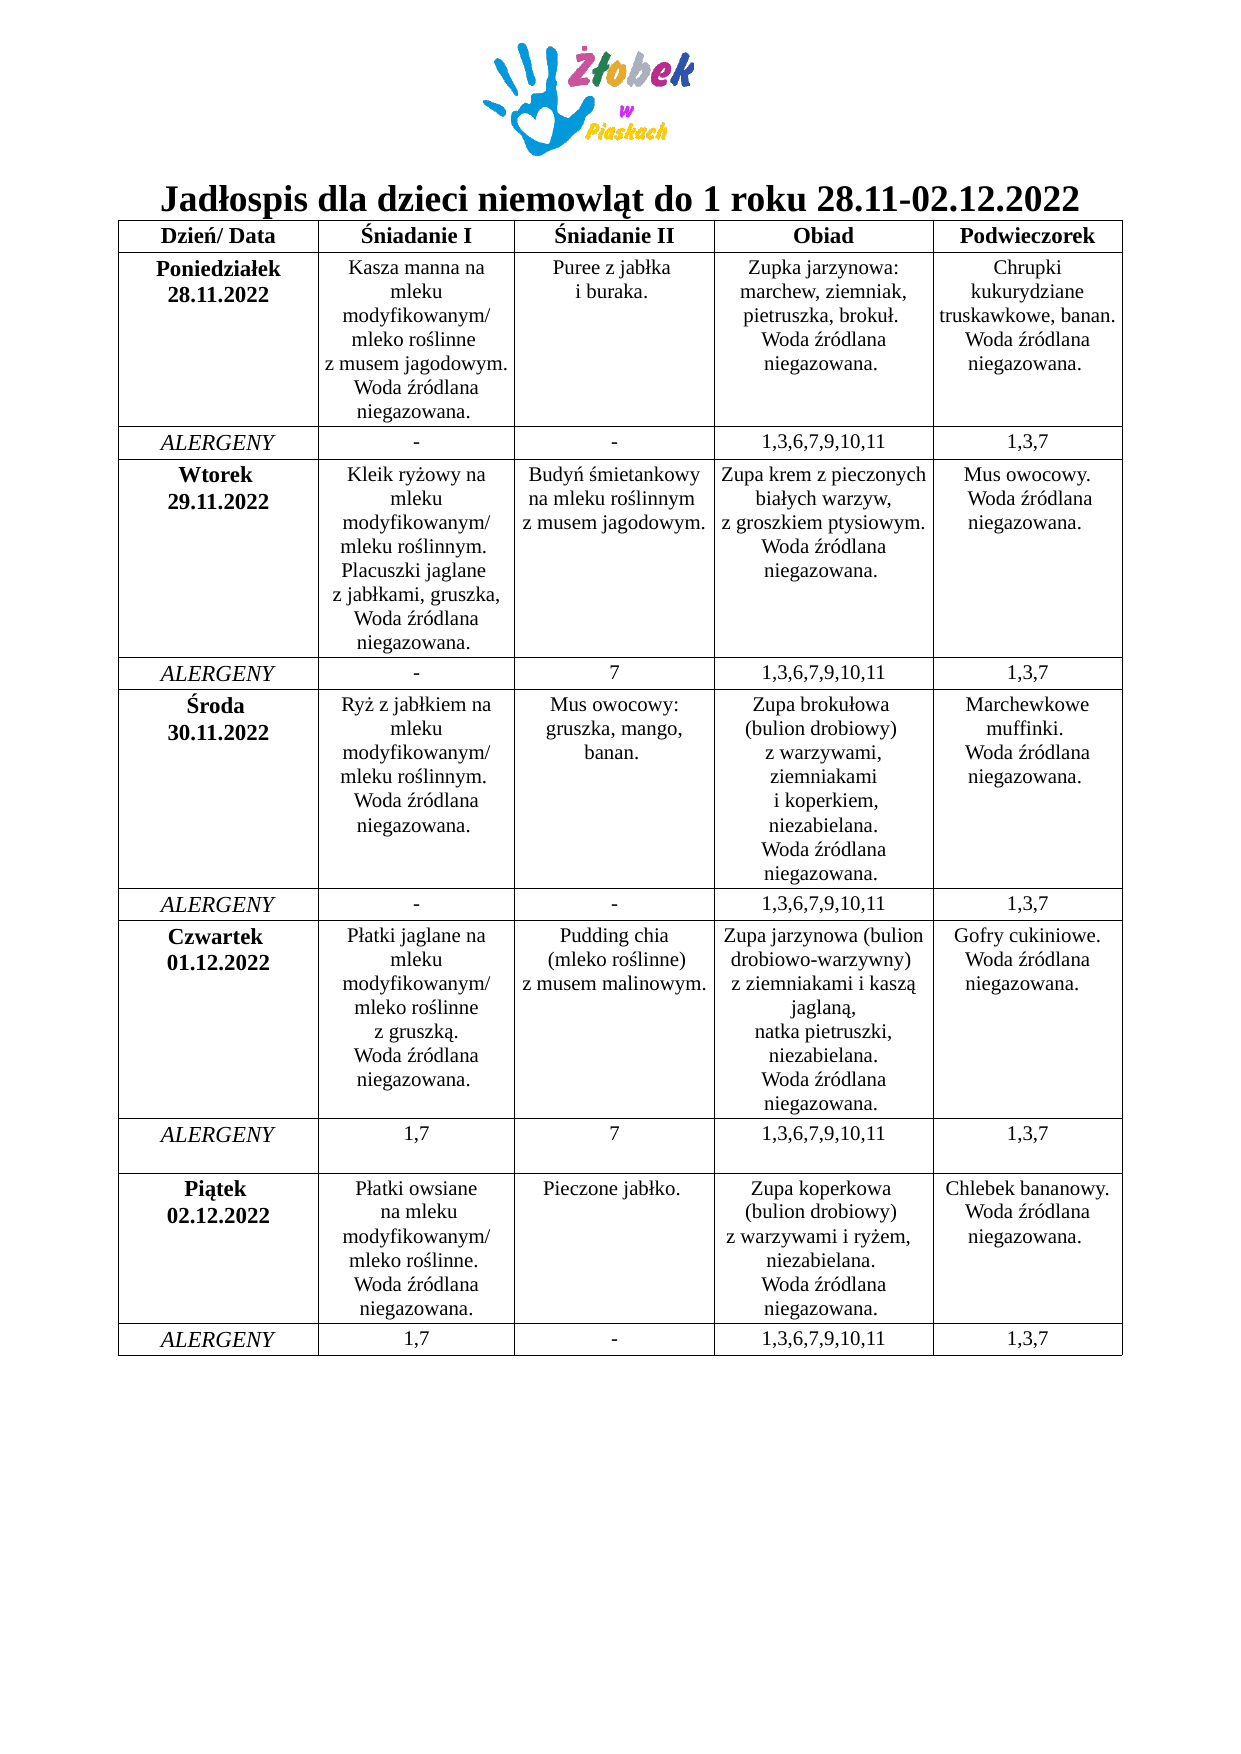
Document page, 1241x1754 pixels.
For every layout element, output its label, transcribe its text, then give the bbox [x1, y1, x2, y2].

table_header Śniadanie I [319, 221, 514, 252]
table_cell Zupa krem z pieczonych białych warzyw, z groszkiem ptysiowym. Woda źródlana niegazowana. [715, 460, 933, 657]
table_header Obiad [715, 221, 933, 252]
table_cell Pudding chia (mleko roślinne) z musem malinowym. [515, 921, 714, 1118]
table_cell 1,3,7 [934, 1324, 1122, 1355]
table_cell Kasza manna na mleku modyfikowanym/ mleko roślinne z musem jagodowym. Woda źródlana niegazowana. [319, 253, 514, 426]
table_cell ALERGENY [119, 1119, 318, 1172]
table_cell Mus owocowy. Woda źródlana niegazowana. [934, 460, 1122, 657]
table_header Podwieczorek [934, 221, 1122, 252]
table_cell Płatki owsiane na mleku modyfikowanym/ mleko roślinne. Woda źródlana niegazowana. [319, 1174, 514, 1323]
table_cell Piątek 02.12.2022 [119, 1174, 318, 1323]
table_header Dzień/ Data [119, 221, 318, 252]
table_cell 1,3,6,7,9,10,11 [715, 658, 933, 689]
table_cell - [319, 427, 514, 458]
table_cell Poniedziałek 28.11.2022 [119, 253, 318, 426]
table_cell Wtorek 29.11.2022 [119, 460, 318, 657]
table_cell Zupka jarzynowa: marchew, ziemniak, pietruszka, brokuł. Woda źródlana niegazowana. [715, 253, 933, 426]
table_cell Płatki jaglane na mleku modyfikowanym/ mleko roślinne z gruszką. Woda źródlana niegazowana. [319, 921, 514, 1118]
table_cell Chrupki kukurydziane truskawkowe, banan. Woda źródlana niegazowana. [934, 253, 1122, 426]
table_cell 1,3,6,7,9,10,11 [715, 1119, 933, 1172]
table_cell Chlebek bananowy. Woda źródlana niegazowana. [934, 1174, 1122, 1323]
table_cell 1,3,7 [934, 427, 1122, 458]
table_cell 7 [515, 658, 714, 689]
table_cell 1,3,6,7,9,10,11 [715, 889, 933, 920]
table_cell Puree z jabłka i buraka. [515, 253, 714, 426]
table_cell Marchewkowe muffinki. Woda źródlana niegazowana. [934, 690, 1122, 888]
table_cell Pieczone jabłko. [515, 1174, 714, 1323]
table_cell 1,3,6,7,9,10,11 [715, 427, 933, 458]
table_cell Ryż z jabłkiem na mleku modyfikowanym/ mleku roślinnym. Woda źródlana niegazowana. [319, 690, 514, 888]
table_cell - [515, 427, 714, 458]
table_cell 1,7 [319, 1324, 514, 1355]
table_cell 1,3,7 [934, 1119, 1122, 1172]
table_header Śniadanie II [515, 221, 714, 252]
table_cell - [319, 658, 514, 689]
table_cell Mus owocowy: gruszka, mango, banan. [515, 690, 714, 888]
table_cell - [515, 889, 714, 920]
table_cell Zupa jarzynowa (bulion drobiowo-warzywny) z ziemniakami i kaszą jaglaną, natka pietruszki, niezabielana. Woda źródlana niegazowana. [715, 921, 933, 1118]
table_cell Gofry cukiniowe. Woda źródlana niegazowana. [934, 921, 1122, 1118]
picture [518, 108, 554, 143]
table_cell - [515, 1324, 714, 1355]
picture [483, 43, 694, 156]
table_cell 1,3,7 [934, 658, 1122, 689]
table_cell ALERGENY [119, 658, 318, 689]
table_cell Zupa brokułowa (bulion drobiowy) z warzywami, ziemniakami i koperkiem, niezabielana. Woda źródlana niegazowana. [715, 690, 933, 888]
table_cell ALERGENY [119, 889, 318, 920]
table_cell Kleik ryżowy na mleku modyfikowanym/ mleku roślinnym. Placuszki jaglane z jabłkami, gruszka, Woda źródlana niegazowana. [319, 460, 514, 657]
table_cell Zupa koperkowa (bulion drobiowy) z warzywami i ryżem, niezabielana. Woda źródlana niegazowana. [715, 1174, 933, 1323]
table_cell - [319, 889, 514, 920]
table_cell Budyń śmietankowy na mleku roślinnym z musem jagodowym. [515, 460, 714, 657]
table_cell 7 [515, 1119, 714, 1172]
table_cell 1,3,7 [934, 889, 1122, 920]
table_cell ALERGENY [119, 427, 318, 458]
table_cell Środa 30.11.2022 [119, 690, 318, 888]
table_cell ALERGENY [119, 1324, 318, 1355]
text Jadłospis dla dzieci niemowląt do 1 roku 28.11-02.12.2022 [118, 176, 1122, 219]
table_cell 1,3,6,7,9,10,11 [715, 1324, 933, 1355]
table_cell Czwartek 01.12.2022 [119, 921, 318, 1118]
table_cell 1,7 [319, 1119, 514, 1172]
